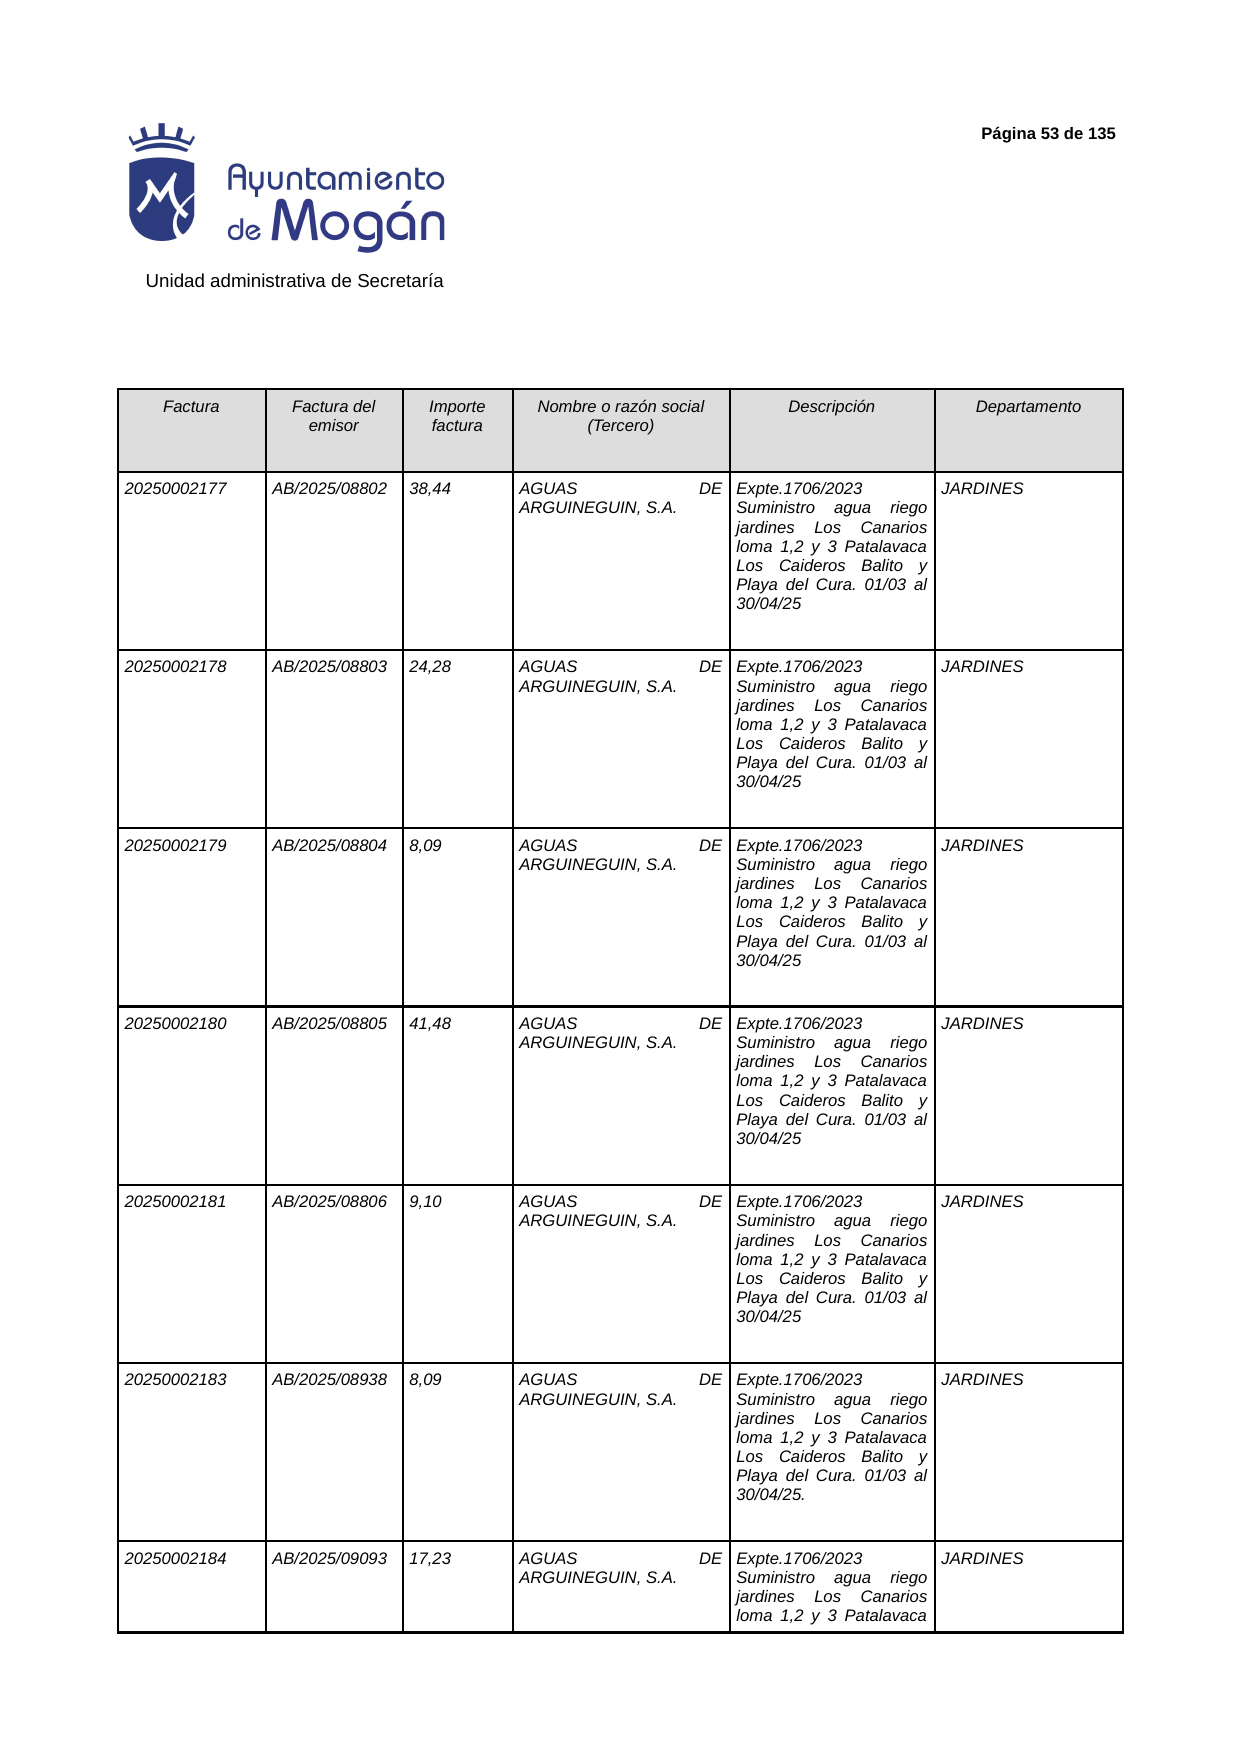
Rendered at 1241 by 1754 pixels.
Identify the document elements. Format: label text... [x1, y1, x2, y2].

table_header Descripción [731, 390, 934, 471]
table_cell 20250002177 [119, 473, 265, 649]
table_cell 20250002178 [119, 651, 265, 827]
table_cell AGUAS DE ARGUINEGUIN, S.A. [514, 651, 729, 827]
table_cell 20250002184 [119, 1542, 265, 1631]
table_header Importe factura [404, 390, 512, 471]
picture [128, 123, 445, 259]
table_header Nombre o razón social (Tercero) [514, 390, 729, 471]
table_header Departamento [936, 390, 1122, 471]
table_cell 20250002179 [119, 829, 265, 1005]
table_cell 20250002180 [119, 1008, 265, 1184]
table_cell AGUAS DE ARGUINEGUIN, S.A. [514, 1008, 729, 1184]
table_cell JARDINES [936, 829, 1122, 1005]
table_cell 8,09 [404, 829, 512, 1005]
table_cell AB/2025/08802 [267, 473, 402, 649]
table_cell AB/2025/08806 [267, 1186, 402, 1362]
table_header Factura del emisor [267, 390, 402, 471]
table_cell JARDINES [936, 1008, 1122, 1184]
table_cell Expte.1706/2023 Suministro agua riego jardines Los Canarios loma 1,2 y 3 Patalavaca Los Caideros Balito y Playa del Cura. 01/03 al 30/04/25 [731, 1186, 934, 1362]
table_cell AB/2025/08805 [267, 1008, 402, 1184]
table_cell JARDINES [936, 1542, 1122, 1631]
table_cell 41,48 [404, 1008, 512, 1184]
table_cell Expte.1706/2023 Suministro agua riego jardines Los Canarios loma 1,2 y 3 Patalavaca Los Caideros Balito y Playa del Cura. 01/03 al 30/04/25. [731, 1364, 934, 1540]
table_cell AGUAS DE ARGUINEGUIN, S.A. [514, 1186, 729, 1362]
table_cell JARDINES [936, 1186, 1122, 1362]
table_cell Expte.1706/2023 Suministro agua riego jardines Los Canarios loma 1,2 y 3 Patalavaca Los Caideros Balito y Playa del Cura. 01/03 al 30/04/25 [731, 651, 934, 827]
table_cell Expte.1706/2023 Suministro agua riego jardines Los Canarios loma 1,2 y 3 Patalavaca [731, 1542, 934, 1631]
table_cell JARDINES [936, 473, 1122, 649]
table_cell AGUAS DE ARGUINEGUIN, S.A. [514, 829, 729, 1005]
table_cell AGUAS DE ARGUINEGUIN, S.A. [514, 473, 729, 649]
table_cell Expte.1706/2023 Suministro agua riego jardines Los Canarios loma 1,2 y 3 Patalavaca Los Caideros Balito y Playa del Cura. 01/03 al 30/04/25 [731, 829, 934, 1005]
table_cell AB/2025/08938 [267, 1364, 402, 1540]
table_cell 17,23 [404, 1542, 512, 1631]
table_cell AB/2025/08803 [267, 651, 402, 827]
table_cell AGUAS DE ARGUINEGUIN, S.A. [514, 1542, 729, 1631]
table_cell Expte.1706/2023 Suministro agua riego jardines Los Canarios loma 1,2 y 3 Patalavaca Los Caideros Balito y Playa del Cura. 01/03 al 30/04/25 [731, 473, 934, 649]
table_cell 38,44 [404, 473, 512, 649]
table_cell 20250002183 [119, 1364, 265, 1540]
table_cell JARDINES [936, 651, 1122, 827]
table_cell 9,10 [404, 1186, 512, 1362]
table_cell 8,09 [404, 1364, 512, 1540]
table_cell AGUAS DE ARGUINEGUIN, S.A. [514, 1364, 729, 1540]
table_cell AB/2025/08804 [267, 829, 402, 1005]
table_cell 20250002181 [119, 1186, 265, 1362]
table_cell AB/2025/09093 [267, 1542, 402, 1631]
table_cell JARDINES [936, 1364, 1122, 1540]
table_cell 24,28 [404, 651, 512, 827]
table_cell Expte.1706/2023 Suministro agua riego jardines Los Canarios loma 1,2 y 3 Patalavaca Los Caideros Balito y Playa del Cura. 01/03 al 30/04/25 [731, 1008, 934, 1184]
table_header Factura [119, 390, 265, 471]
